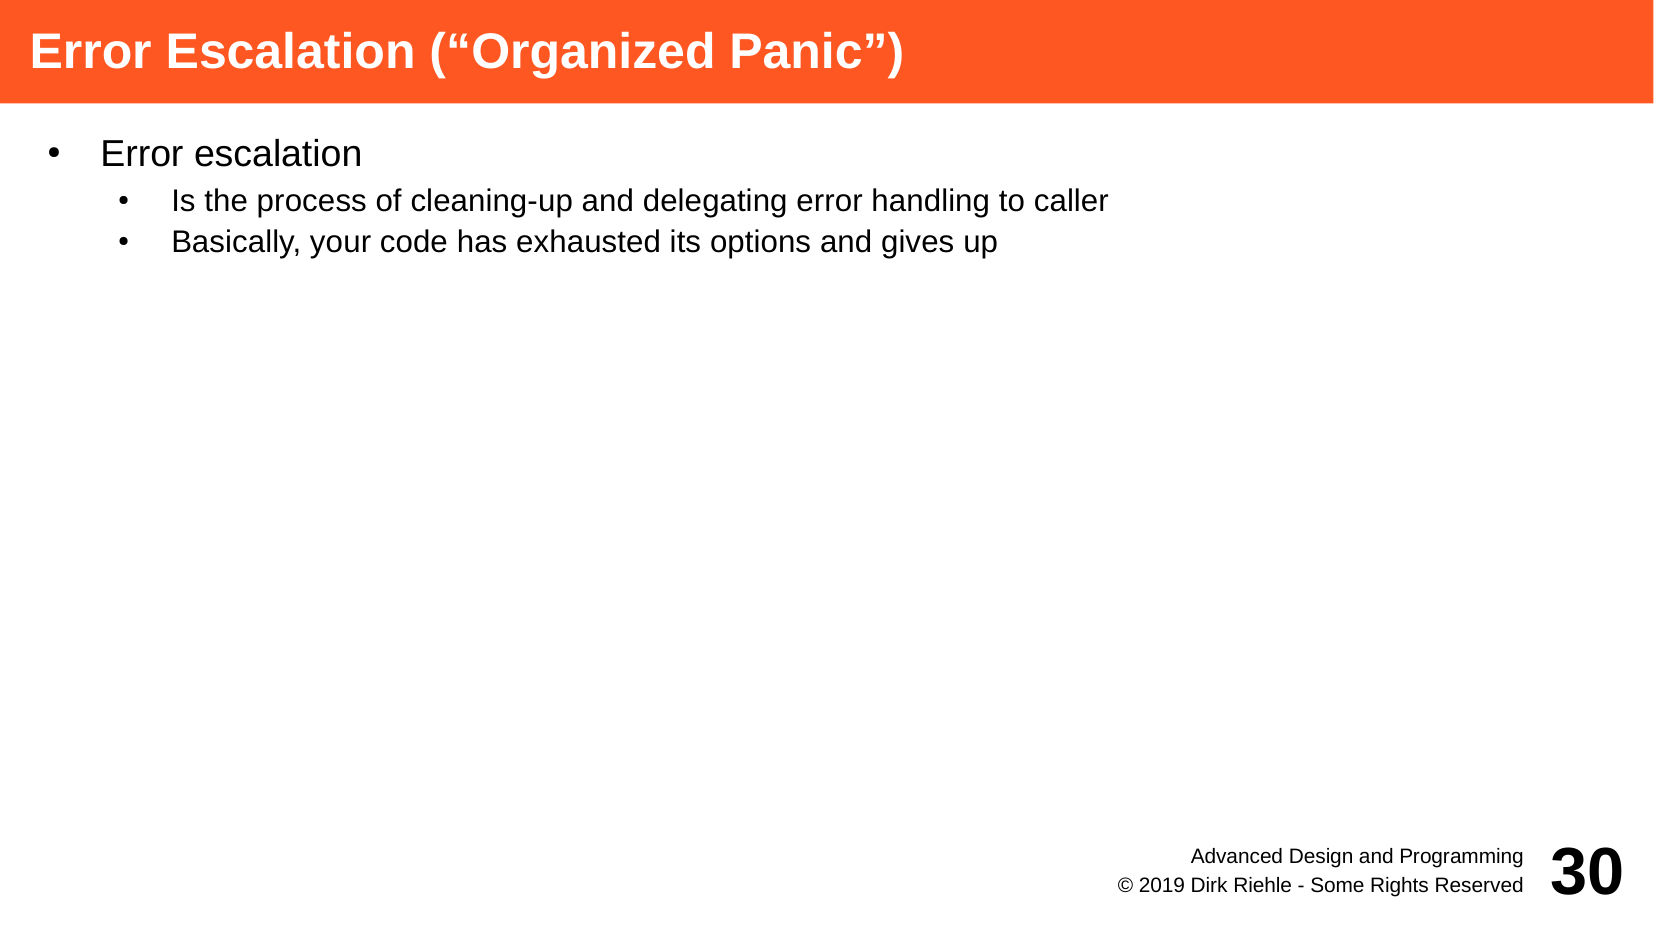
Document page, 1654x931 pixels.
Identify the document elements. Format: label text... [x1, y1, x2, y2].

title Error Escalation (“Organized Panic”) [0, 0, 1654, 104]
list Error escalation Is the process of cleaning-up and delegating error handling to caller Basically, your code has exhausted its options and gives up [29, 132, 1625, 813]
